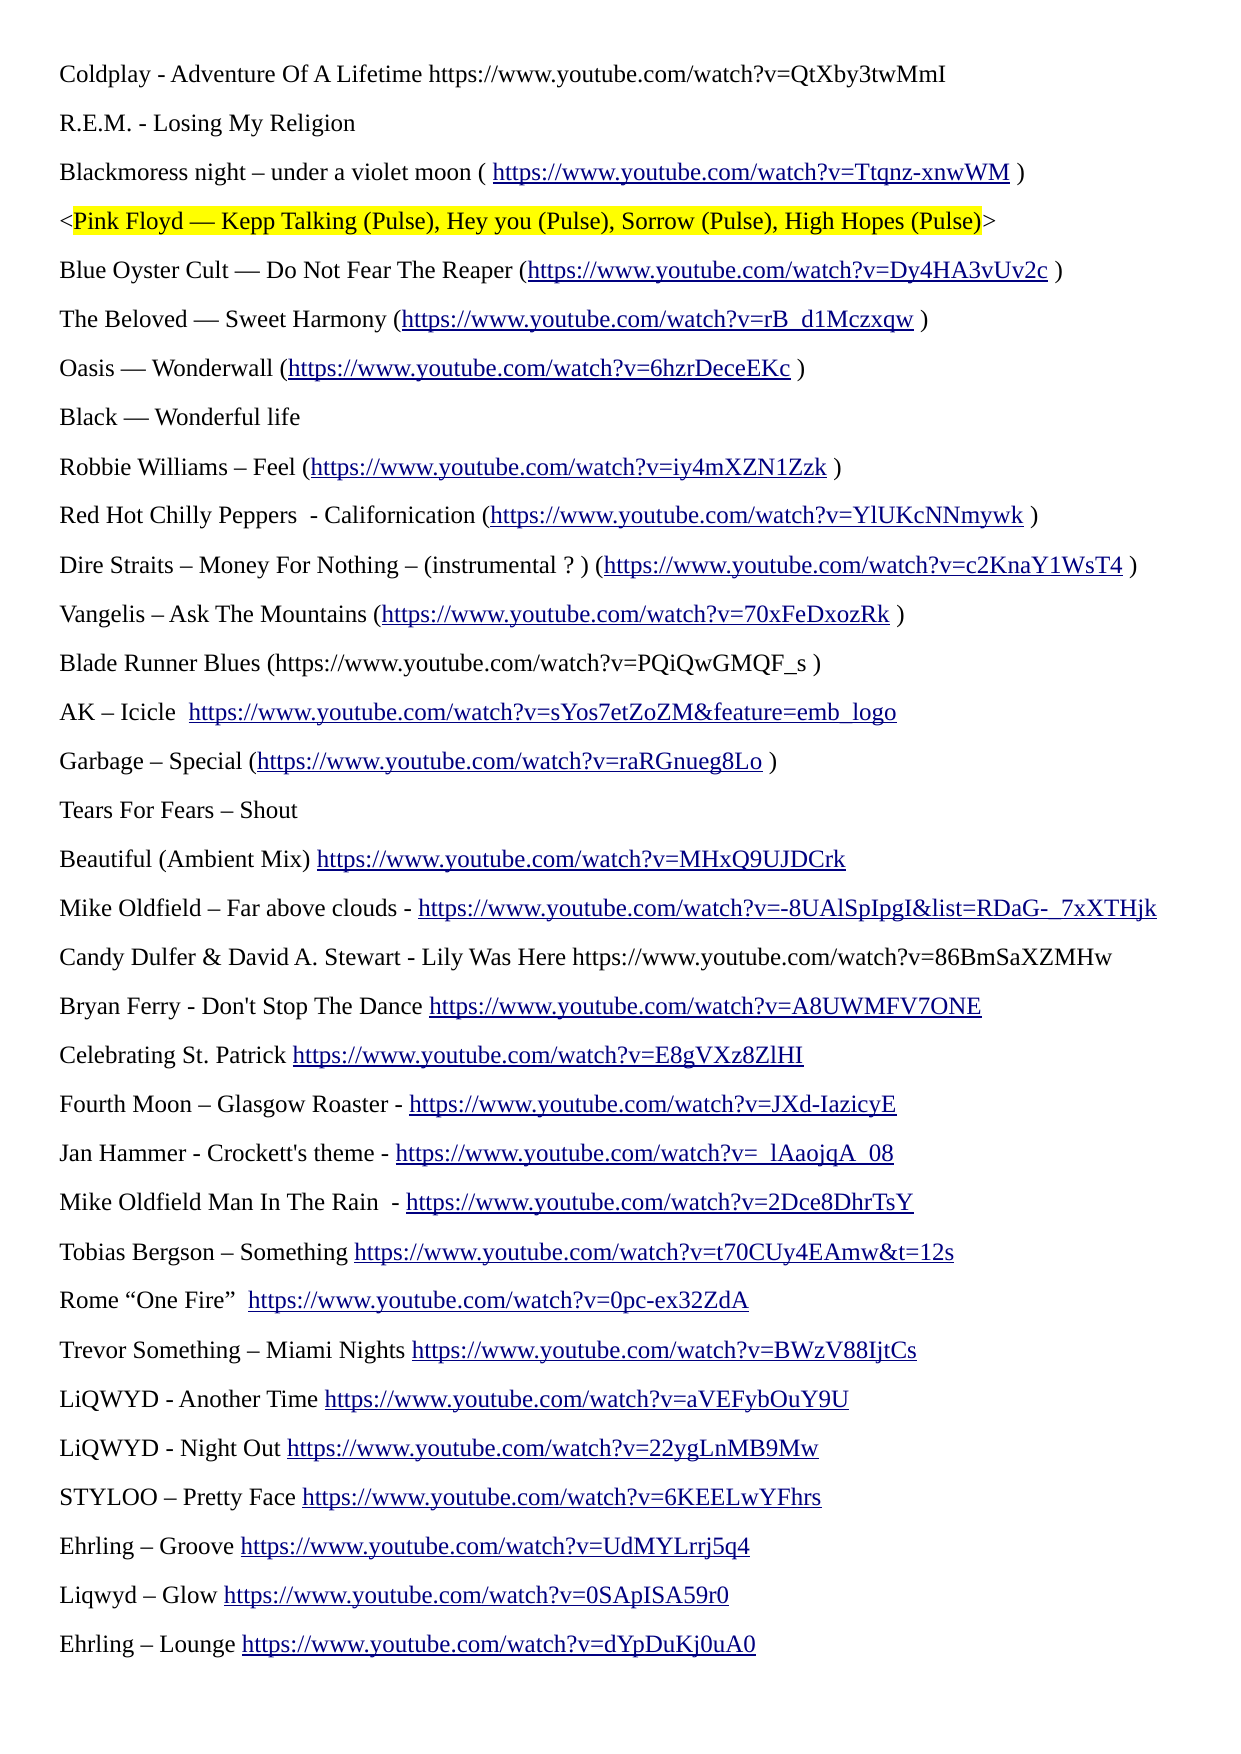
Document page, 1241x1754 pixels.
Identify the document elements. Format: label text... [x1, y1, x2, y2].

text Blade Runner Blues (https://www.youtube.com/watch?v=PQiQwGMQF_s ) [59, 648, 1181, 677]
text Garbage – Special (https://www.youtube.com/watch?v=raRGnueg8Lo ) [59, 746, 1181, 775]
text LiQWYD - Another Time https://www.youtube.com/watch?v=aVEFybOuY9U [59, 1384, 1181, 1412]
text Coldplay - Adventure Of A Lifetime https://www.youtube.com/watch?v=QtXby3twMmI [59, 59, 1181, 88]
text STYLOO – Pretty Face https://www.youtube.com/watch?v=6KEELwYFhrs [59, 1482, 1181, 1511]
text Fourth Moon – Glasgow Roaster - https://www.youtube.com/watch?v=JXd-IazicyE [59, 1089, 1181, 1118]
text LiQWYD - Night Out https://www.youtube.com/watch?v=22ygLnMB9Mw [59, 1433, 1181, 1462]
text Red Hot Chilly Peppers - Californication (https://www.youtube.com/watch?v=YlUKcNNmywk ) [59, 501, 1181, 529]
text Vangelis – Ask The Mountains (https://www.youtube.com/watch?v=70xFeDxozRk ) [59, 599, 1181, 627]
text Black — Wonderful life [59, 402, 1181, 431]
text Robbie Williams – Feel (https://www.youtube.com/watch?v=iy4mXZN1Zzk ) [59, 452, 1181, 480]
text Jan Hammer - Crockett's theme - https://www.youtube.com/watch?v=_lAaojqA_08 [59, 1138, 1181, 1167]
text R.E.M. - Losing My Religion [59, 108, 1181, 137]
text Trevor Something – Miami Nights https://www.youtube.com/watch?v=BWzV88IjtCs [59, 1335, 1181, 1363]
text <Pink Floyd — Kepp Talking (Pulse), Hey you (Pulse), Sorrow (Pulse), High Hopes (Pulse)> [59, 206, 1181, 235]
text Ehrling – Lounge https://www.youtube.com/watch?v=dYpDuKj0uA0 [59, 1629, 1181, 1658]
text Mike Oldfield – Far above clouds - https://www.youtube.com/watch?v=-8UAlSpIpgI&list=RDaG-_7xXTHjk [59, 893, 1181, 922]
text Liqwyd – Glow https://www.youtube.com/watch?v=0SApISA59r0 [59, 1580, 1181, 1609]
text Ehrling – Groove https://www.youtube.com/watch?v=UdMYLrrj5q4 [59, 1531, 1181, 1560]
text Dire Straits – Money For Nothing – (instrumental ? ) (https://www.youtube.com/watch?v=c2KnaY1WsT4 ) [59, 550, 1181, 578]
text Celebrating St. Patrick https://www.youtube.com/watch?v=E8gVXz8ZlHI [59, 1040, 1181, 1069]
text Blackmoress night – under a violet moon ( https://www.youtube.com/watch?v=Ttqnz-xnwWM ) [59, 157, 1181, 186]
text Rome “One Fire” https://www.youtube.com/watch?v=0pc-ex32ZdA [59, 1286, 1181, 1314]
text Candy Dulfer & David A. Stewart - Lily Was Here https://www.youtube.com/watch?v=86BmSaXZMHw [59, 942, 1181, 971]
text Mike Oldfield Man In The Rain - https://www.youtube.com/watch?v=2Dce8DhrTsY [59, 1187, 1181, 1216]
text Oasis — Wonderwall (https://www.youtube.com/watch?v=6hzrDeceEKc ) [59, 353, 1181, 382]
text The Beloved — Sweet Harmony (https://www.youtube.com/watch?v=rB_d1Mczxqw ) [59, 304, 1181, 333]
text Beautiful (Ambient Mix) https://www.youtube.com/watch?v=MHxQ9UJDCrk [59, 844, 1181, 873]
text Tears For Fears – Shout [59, 795, 1181, 824]
text Tobias Bergson – Something https://www.youtube.com/watch?v=t70CUy4EAmw&t=12s [59, 1237, 1181, 1265]
text Bryan Ferry - Don't Stop The Dance https://www.youtube.com/watch?v=A8UWMFV7ONE [59, 991, 1181, 1020]
text Blue Oyster Cult — Do Not Fear The Reaper (https://www.youtube.com/watch?v=Dy4HA3vUv2c ) [59, 255, 1181, 284]
text AK – Icicle https://www.youtube.com/watch?v=sYos7etZoZM&feature=emb_logo [59, 697, 1181, 726]
